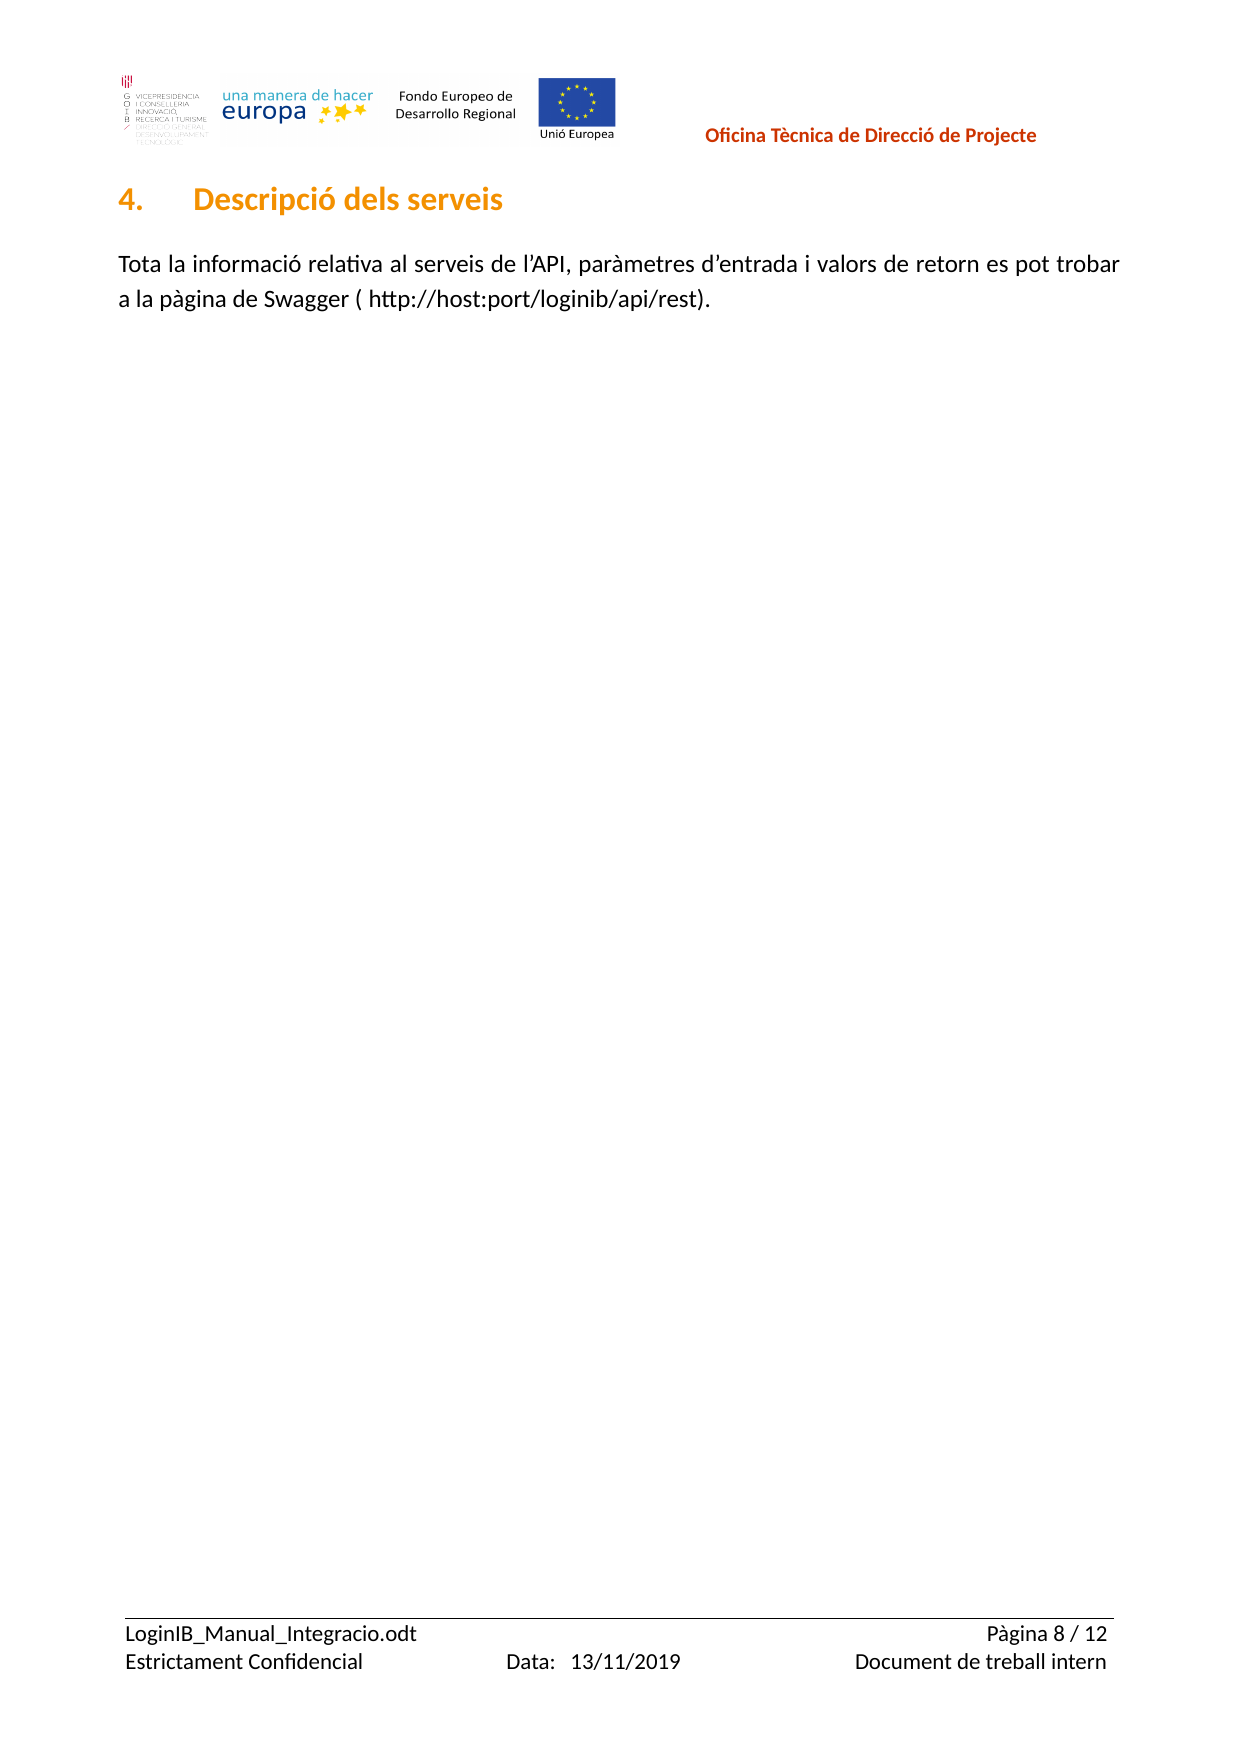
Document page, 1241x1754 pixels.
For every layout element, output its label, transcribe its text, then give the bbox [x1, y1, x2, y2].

subtitle Descripció dels serveis [118, 178, 1122, 218]
picture [118, 73, 213, 147]
picture [219, 73, 621, 147]
text Tota la informació relativa al serveis de l’API, paràmetres d’entrada i valors de retorn es pot trobar a la pàgina de Swagger ( http://host:port/loginib/api/rest). [118, 248, 1122, 313]
